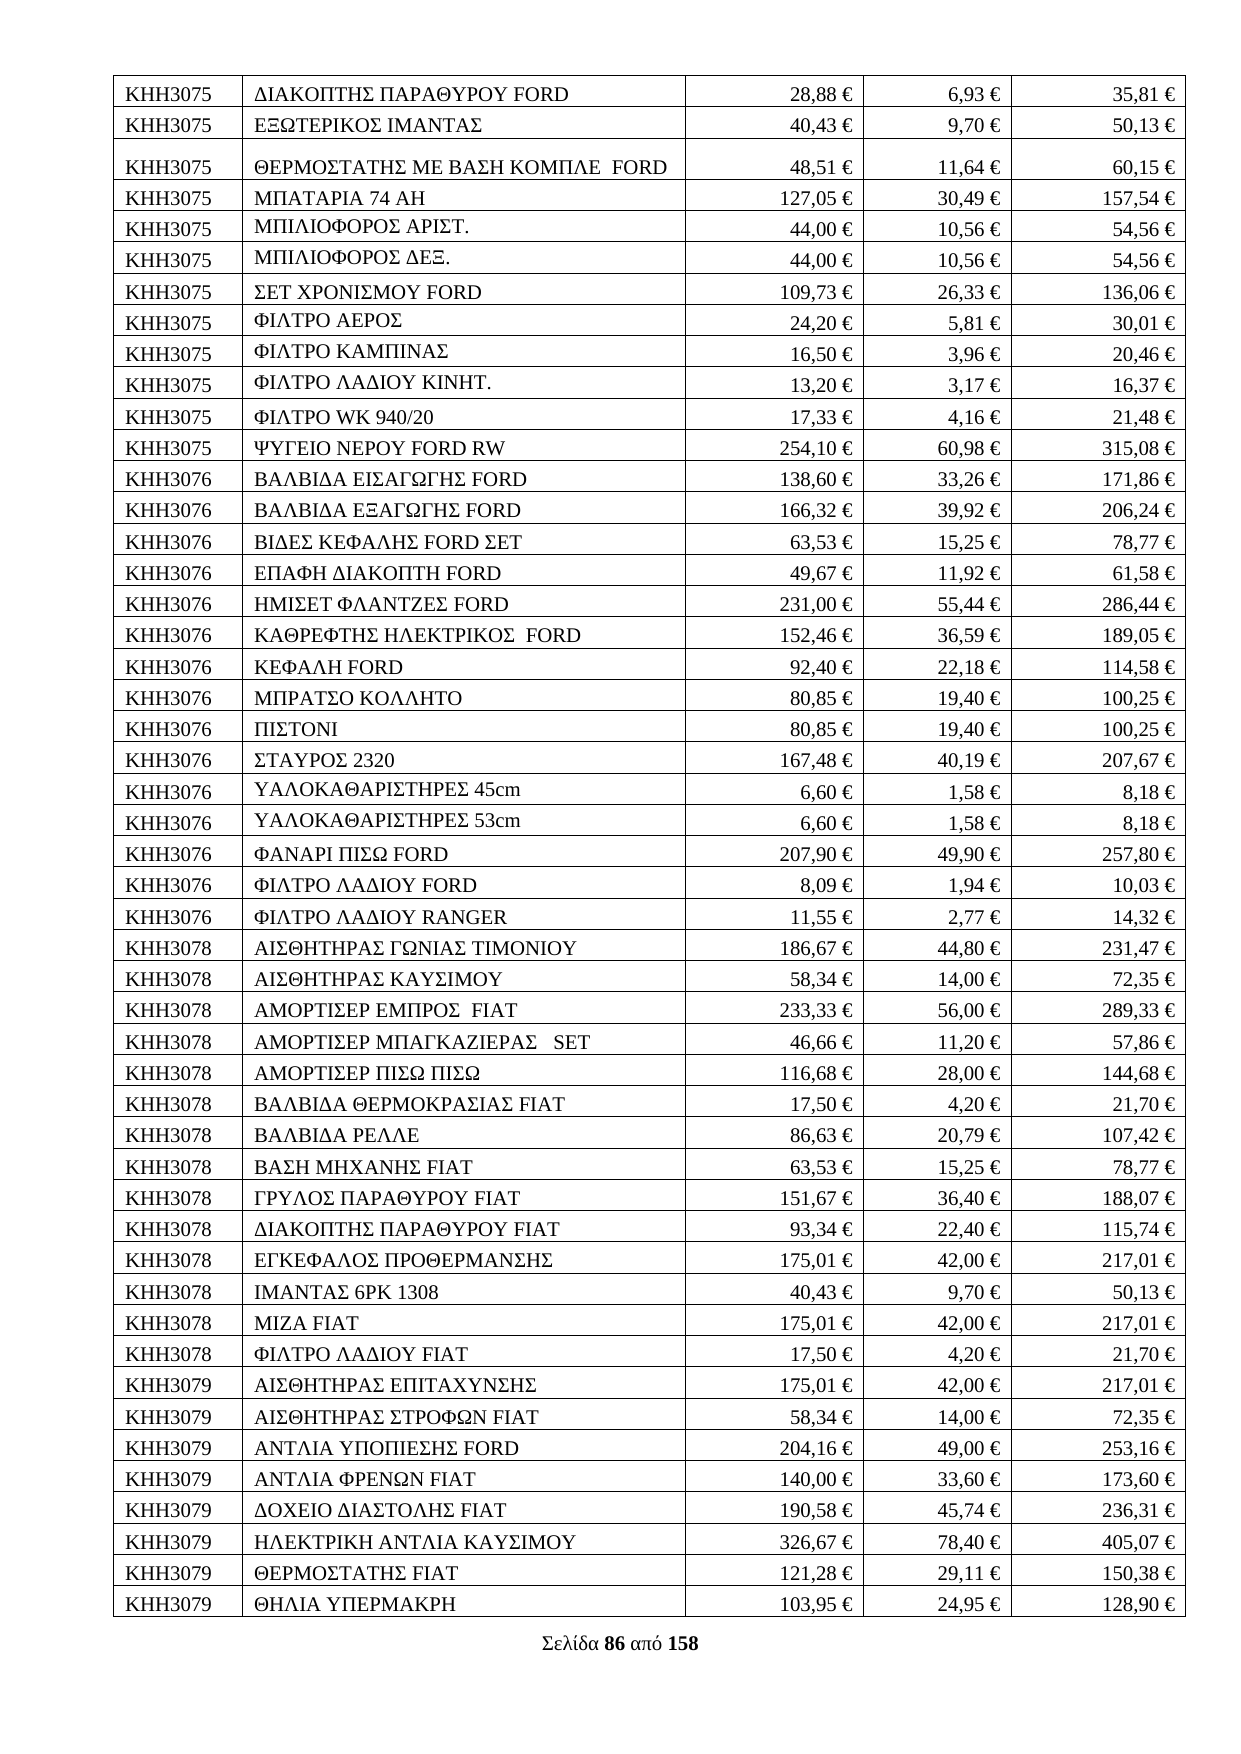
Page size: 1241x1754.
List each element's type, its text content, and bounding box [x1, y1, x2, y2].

table_cell 36,59 € [864, 617, 1011, 647]
table_cell ΚΑΘΡΕΦΤΗΣ ΗΛΕΚΤΡΙΚΟΣ FORD [243, 617, 685, 647]
table_cell 35,81 € [1012, 76, 1185, 106]
table_cell 11,92 € [864, 555, 1011, 585]
table_cell 86,63 € [686, 1117, 863, 1147]
table_cell 166,32 € [686, 492, 863, 522]
table_cell 36,40 € [864, 1180, 1011, 1210]
table_cell 315,08 € [1012, 430, 1185, 460]
table_cell 54,56 € [1012, 211, 1185, 241]
table_cell 100,25 € [1012, 680, 1185, 710]
table_cell 217,01 € [1012, 1367, 1185, 1397]
table_cell ΚΗΗ3076 [114, 649, 242, 679]
table_cell 10,56 € [864, 211, 1011, 241]
table_cell 175,01 € [686, 1305, 863, 1335]
table_cell 22,40 € [864, 1211, 1011, 1241]
table_cell 103,95 € [686, 1586, 863, 1616]
table_cell 2,77 € [864, 899, 1011, 929]
table_cell 50,13 € [1012, 1274, 1185, 1304]
table_cell 42,00 € [864, 1305, 1011, 1335]
table_cell 39,92 € [864, 492, 1011, 522]
table_cell 30,49 € [864, 180, 1011, 210]
table_cell ΑΙΣΘΗΤΗΡΑΣ ΚΑΥΣΙΜΟΥ [243, 961, 685, 991]
table_cell ΒΑΛΒΙΔΑ ΘΕΡΜΟΚΡΑΣΙΑΣ FIAT [243, 1086, 685, 1116]
table_cell ΚΗΗ3078 [114, 1117, 242, 1147]
table_cell ΚΗΗ3078 [114, 1211, 242, 1241]
table_cell 17,33 € [686, 399, 863, 429]
table_cell 233,33 € [686, 992, 863, 1022]
table_cell 152,46 € [686, 617, 863, 647]
table_cell ΑΝΤΛΙΑ ΥΠΟΠΙΕΣΗΣ FORD [243, 1430, 685, 1460]
table_cell 56,00 € [864, 992, 1011, 1022]
table_cell 8,18 € [1012, 805, 1185, 835]
table_cell 173,60 € [1012, 1461, 1185, 1491]
table_cell ΥΑΛΟΚΑΘΑΡΙΣΤΗΡΕΣ 53cm [243, 805, 685, 835]
table_cell 175,01 € [686, 1367, 863, 1397]
table_cell ΚΗΗ3078 [114, 1180, 242, 1210]
table_cell 28,00 € [864, 1055, 1011, 1085]
table_cell 49,90 € [864, 836, 1011, 866]
table_cell ΚΗΗ3075 [114, 367, 242, 397]
table_cell 49,00 € [864, 1430, 1011, 1460]
table_cell 4,16 € [864, 399, 1011, 429]
table_cell 188,07 € [1012, 1180, 1185, 1210]
table_cell 33,26 € [864, 461, 1011, 491]
table_cell 127,05 € [686, 180, 863, 210]
table_cell 5,81 € [864, 305, 1011, 335]
table_cell ΑΙΣΘΗΤΗΡΑΣ ΓΩΝΙΑΣ ΤΙΜΟΝΙΟΥ [243, 930, 685, 960]
table_cell 6,60 € [686, 774, 863, 804]
table_cell 26,33 € [864, 274, 1011, 304]
table_cell ΑΝΤΛΙΑ ΦΡΕΝΩΝ FIAT [243, 1461, 685, 1491]
table_cell 16,37 € [1012, 367, 1185, 397]
table_cell ΚΗΗ3075 [114, 242, 242, 272]
table_cell ΜΠΡΑΤΣΟ ΚΟΛΛΗΤΟ [243, 680, 685, 710]
table_cell ΚΗΗ3078 [114, 1086, 242, 1116]
table_cell 10,03 € [1012, 867, 1185, 897]
table_cell ΒΑΛΒΙΔΑ ΕΞΑΓΩΓΗΣ FORD [243, 492, 685, 522]
table_cell ΚΗΗ3079 [114, 1524, 242, 1554]
table_cell 1,58 € [864, 805, 1011, 835]
table_cell 11,64 € [864, 139, 1011, 179]
table_cell ΚΗΗ3078 [114, 961, 242, 991]
table_cell 17,50 € [686, 1086, 863, 1116]
table_cell ΑΙΣΘΗΤΗΡΑΣ ΕΠΙΤΑΧΥΝΣΗΣ [243, 1367, 685, 1397]
table_cell 63,53 € [686, 1149, 863, 1179]
table_cell ΦΑΝΑΡΙ ΠΙΣΩ FORD [243, 836, 685, 866]
table_cell 207,90 € [686, 836, 863, 866]
table_cell 138,60 € [686, 461, 863, 491]
table_cell ΜΙΖΑ FIAT [243, 1305, 685, 1335]
table_cell 3,17 € [864, 367, 1011, 397]
table_cell ΚΗΗ3079 [114, 1555, 242, 1585]
table_cell 40,43 € [686, 1274, 863, 1304]
table_cell 42,00 € [864, 1367, 1011, 1397]
table_cell ΜΠΙΛΙΟΦΟΡΟΣ ΔΕΞ. [243, 242, 685, 272]
table_cell ΦΙΛΤΡΟ ΚΑΜΠΙΝΑΣ [243, 336, 685, 366]
table_cell ΦΙΛΤΡΟ ΑΕΡΟΣ [243, 305, 685, 335]
table_cell 44,80 € [864, 930, 1011, 960]
table_cell 128,90 € [1012, 1586, 1185, 1616]
table_cell ΑΜΟΡΤΙΣΕΡ ΠΙΣΩ ΠΙΣΩ [243, 1055, 685, 1085]
table_cell 286,44 € [1012, 586, 1185, 616]
table_cell 14,00 € [864, 1399, 1011, 1429]
table_cell 21,70 € [1012, 1086, 1185, 1116]
table_cell 20,46 € [1012, 336, 1185, 366]
table_cell ΚΗΗ3076 [114, 774, 242, 804]
table_cell 207,67 € [1012, 742, 1185, 772]
table_cell 3,96 € [864, 336, 1011, 366]
table_cell 30,01 € [1012, 305, 1185, 335]
table_cell 17,50 € [686, 1336, 863, 1366]
table_cell ΒΑΛΒΙΔΑ ΡΕΛΛΕ [243, 1117, 685, 1147]
table_cell 121,28 € [686, 1555, 863, 1585]
table_cell ΦΙΛΤΡΟ ΛΑΔΙΟΥ ΚΙΝΗΤ. [243, 367, 685, 397]
table_cell 45,74 € [864, 1492, 1011, 1522]
table_cell ΚΗΗ3076 [114, 461, 242, 491]
table_cell 217,01 € [1012, 1242, 1185, 1272]
table_cell ΚΗΗ3076 [114, 492, 242, 522]
table_cell 78,77 € [1012, 1149, 1185, 1179]
table_cell ΜΠΙΛΙΟΦΟΡΟΣ ΑΡΙΣΤ. [243, 211, 685, 241]
table_cell 289,33 € [1012, 992, 1185, 1022]
table_cell ΚΗΗ3078 [114, 1149, 242, 1179]
table_cell 151,67 € [686, 1180, 863, 1210]
table_cell 236,31 € [1012, 1492, 1185, 1522]
table_cell ΦΙΛΤΡΟ ΛΑΔΙΟΥ FIAT [243, 1336, 685, 1366]
table_cell 405,07 € [1012, 1524, 1185, 1554]
table_cell 11,55 € [686, 899, 863, 929]
table_cell ΥΑΛΟΚΑΘΑΡΙΣΤΗΡΕΣ 45cm [243, 774, 685, 804]
table_cell ΚΗΗ3076 [114, 617, 242, 647]
table_cell ΚΗΗ3078 [114, 1305, 242, 1335]
table_cell 140,00 € [686, 1461, 863, 1491]
table_cell 80,85 € [686, 711, 863, 741]
table_cell 109,73 € [686, 274, 863, 304]
table_cell 33,60 € [864, 1461, 1011, 1491]
table_cell 72,35 € [1012, 961, 1185, 991]
table_cell ΚΗΗ3076 [114, 524, 242, 554]
table_cell ΚΗΗ3079 [114, 1430, 242, 1460]
table_cell 6,60 € [686, 805, 863, 835]
table_cell 22,18 € [864, 649, 1011, 679]
table_cell ΒΑΛΒΙΔΑ ΕΙΣΑΓΩΓΗΣ FORD [243, 461, 685, 491]
table_cell ΚΗΗ3079 [114, 1367, 242, 1397]
table_cell ΚΗΗ3076 [114, 742, 242, 772]
table_cell 58,34 € [686, 1399, 863, 1429]
table_cell ΑΙΣΘΗΤΗΡΑΣ ΣΤΡΟΦΩΝ FIAT [243, 1399, 685, 1429]
table_cell 217,01 € [1012, 1305, 1185, 1335]
table_cell 44,00 € [686, 211, 863, 241]
table_cell ΚΗΗ3075 [114, 274, 242, 304]
table_cell 167,48 € [686, 742, 863, 772]
table_cell 58,34 € [686, 961, 863, 991]
table_cell 19,40 € [864, 711, 1011, 741]
table_cell 19,40 € [864, 680, 1011, 710]
table_cell 186,67 € [686, 930, 863, 960]
table_cell 157,54 € [1012, 180, 1185, 210]
table_cell ΦΙΛΤΡΟ ΛΑΔΙΟΥ FORD [243, 867, 685, 897]
table_cell 116,68 € [686, 1055, 863, 1085]
table_cell 44,00 € [686, 242, 863, 272]
table_cell 50,13 € [1012, 107, 1185, 137]
table_cell ΚΗΗ3075 [114, 399, 242, 429]
table_cell 72,35 € [1012, 1399, 1185, 1429]
table_cell 150,38 € [1012, 1555, 1185, 1585]
table_cell ΓΡΥΛΟΣ ΠΑΡΑΘΥΡΟΥ FIAT [243, 1180, 685, 1210]
table_cell 206,24 € [1012, 492, 1185, 522]
table_cell ΕΞΩΤΕΡΙΚΟΣ ΙΜΑΝΤΑΣ [243, 107, 685, 137]
table_cell 189,05 € [1012, 617, 1185, 647]
table_cell ΚΗΗ3075 [114, 336, 242, 366]
table_cell ΚΗΗ3078 [114, 1336, 242, 1366]
table_cell 55,44 € [864, 586, 1011, 616]
table_cell ΑΜΟΡΤΙΣΕΡ ΜΠΑΓΚΑΖΙΕΡΑΣ SET [243, 1024, 685, 1054]
table_cell 8,18 € [1012, 774, 1185, 804]
table_cell ΚΗΗ3076 [114, 899, 242, 929]
table_cell ΚΗΗ3076 [114, 805, 242, 835]
table_cell ΚΗΗ3076 [114, 555, 242, 585]
table_cell 80,85 € [686, 680, 863, 710]
table_cell ΚΗΗ3078 [114, 992, 242, 1022]
table_cell ΗΛΕΚΤΡΙΚΗ ΑΝΤΛΙΑ ΚΑΥΣΙΜΟΥ [243, 1524, 685, 1554]
table_cell 24,95 € [864, 1586, 1011, 1616]
table_cell ΚΕΦΑΛΗ FORD [243, 649, 685, 679]
table_cell ΕΠΑΦΗ ΔΙΑΚΟΠΤΗ FORD [243, 555, 685, 585]
table_cell ΚΗΗ3076 [114, 586, 242, 616]
table_cell 100,25 € [1012, 711, 1185, 741]
table_cell 54,56 € [1012, 242, 1185, 272]
table_cell 10,56 € [864, 242, 1011, 272]
table_cell ΣΕΤ ΧΡΟΝΙΣΜΟΥ FORD [243, 274, 685, 304]
table_cell ΚΗΗ3075 [114, 76, 242, 106]
table_cell 48,51 € [686, 139, 863, 179]
table_cell 253,16 € [1012, 1430, 1185, 1460]
table_cell ΚΗΗ3078 [114, 1055, 242, 1085]
table_cell ΚΗΗ3079 [114, 1492, 242, 1522]
table_cell 40,43 € [686, 107, 863, 137]
table_cell 40,19 € [864, 742, 1011, 772]
table_cell 14,00 € [864, 961, 1011, 991]
table_cell 14,32 € [1012, 899, 1185, 929]
table_cell ΚΗΗ3075 [114, 107, 242, 137]
table_cell ΒΙΔΕΣ ΚΕΦΑΛΗΣ FORD ΣΕΤ [243, 524, 685, 554]
table_cell ΚΗΗ3076 [114, 680, 242, 710]
table_cell 136,06 € [1012, 274, 1185, 304]
table_cell 4,20 € [864, 1086, 1011, 1116]
table_cell 190,58 € [686, 1492, 863, 1522]
table_cell ΙΜΑΝΤΑΣ 6PK 1308 [243, 1274, 685, 1304]
table_cell 231,47 € [1012, 930, 1185, 960]
table_cell 21,48 € [1012, 399, 1185, 429]
table_cell 171,86 € [1012, 461, 1185, 491]
table_cell 1,94 € [864, 867, 1011, 897]
table_cell 1,58 € [864, 774, 1011, 804]
table_cell 15,25 € [864, 1149, 1011, 1179]
table_cell 254,10 € [686, 430, 863, 460]
table_cell 28,88 € [686, 76, 863, 106]
table_cell 204,16 € [686, 1430, 863, 1460]
table_cell 46,66 € [686, 1024, 863, 1054]
table_cell ΔΙΑΚΟΠΤΗΣ ΠΑΡΑΘΥΡΟΥ FORD [243, 76, 685, 106]
table_cell 6,93 € [864, 76, 1011, 106]
table_cell 78,77 € [1012, 524, 1185, 554]
table_cell ΚΗΗ3078 [114, 1242, 242, 1272]
table_cell ΚΗΗ3075 [114, 180, 242, 210]
table_cell 24,20 € [686, 305, 863, 335]
table_cell ΠΙΣΤΟΝΙ [243, 711, 685, 741]
table_cell 13,20 € [686, 367, 863, 397]
table_cell ΗΜΙΣΕΤ ΦΛΑΝΤΖΕΣ FORD [243, 586, 685, 616]
table_cell 4,20 € [864, 1336, 1011, 1366]
table_cell ΚΗΗ3079 [114, 1399, 242, 1429]
table_cell ΜΠΑΤΑΡΙΑ 74 AH [243, 180, 685, 210]
table_cell ΚΗΗ3075 [114, 139, 242, 179]
table_cell 231,00 € [686, 586, 863, 616]
table_cell 63,53 € [686, 524, 863, 554]
table_cell 21,70 € [1012, 1336, 1185, 1366]
table_cell ΔΙΑΚΟΠΤΗΣ ΠΑΡΑΘΥΡΟΥ FIAT [243, 1211, 685, 1241]
table_cell ΘΕΡΜΟΣΤΑΤΗΣ FIAT [243, 1555, 685, 1585]
table_cell ΚΗΗ3075 [114, 305, 242, 335]
table_cell ΚΗΗ3079 [114, 1461, 242, 1491]
table_cell 107,42 € [1012, 1117, 1185, 1147]
table_cell ΑΜΟΡΤΙΣΕΡ ΕΜΠΡΟΣ FIAT [243, 992, 685, 1022]
table_cell 60,98 € [864, 430, 1011, 460]
table_cell ΚΗΗ3076 [114, 711, 242, 741]
table_cell 60,15 € [1012, 139, 1185, 179]
table_cell 326,67 € [686, 1524, 863, 1554]
table_cell ΚΗΗ3079 [114, 1586, 242, 1616]
table_cell 93,34 € [686, 1211, 863, 1241]
table_cell 20,79 € [864, 1117, 1011, 1147]
table_cell ΘΗΛΙΑ ΥΠΕΡΜΑΚΡΗ [243, 1586, 685, 1616]
table_cell 16,50 € [686, 336, 863, 366]
table_cell ΒΑΣΗ ΜΗΧΑΝΗΣ FIAT [243, 1149, 685, 1179]
table_cell ΦΙΛΤΡΟ ΛΑΔΙΟΥ RANGER [243, 899, 685, 929]
table_cell 57,86 € [1012, 1024, 1185, 1054]
table_cell 61,58 € [1012, 555, 1185, 585]
table_cell ΚΗΗ3078 [114, 930, 242, 960]
table_cell 15,25 € [864, 524, 1011, 554]
table_cell 8,09 € [686, 867, 863, 897]
table_cell 92,40 € [686, 649, 863, 679]
table_cell 115,74 € [1012, 1211, 1185, 1241]
table_cell ΚΗΗ3076 [114, 867, 242, 897]
table_cell 42,00 € [864, 1242, 1011, 1272]
table_cell ΕΓΚΕΦΑΛΟΣ ΠΡΟΘΕΡΜΑΝΣΗΣ [243, 1242, 685, 1272]
table_cell ΘΕΡΜΟΣΤΑΤΗΣ ΜΕ ΒΑΣΗ ΚΟΜΠΛΕ FORD [243, 139, 685, 179]
table_cell ΚΗΗ3078 [114, 1024, 242, 1054]
table_cell 175,01 € [686, 1242, 863, 1272]
table_cell 49,67 € [686, 555, 863, 585]
table_cell 11,20 € [864, 1024, 1011, 1054]
table_cell 144,68 € [1012, 1055, 1185, 1085]
table_cell ΚΗΗ3076 [114, 836, 242, 866]
table_cell 114,58 € [1012, 649, 1185, 679]
table_cell 257,80 € [1012, 836, 1185, 866]
table_cell 29,11 € [864, 1555, 1011, 1585]
table_cell 9,70 € [864, 107, 1011, 137]
table_cell 78,40 € [864, 1524, 1011, 1554]
table_cell ΨΥΓΕΙΟ ΝΕΡΟΥ FORD RW [243, 430, 685, 460]
table_cell ΚΗΗ3075 [114, 430, 242, 460]
table_cell ΔΟΧΕΙΟ ΔΙΑΣΤΟΛΗΣ FIAT [243, 1492, 685, 1522]
table_cell ΦΙΛΤΡΟ WK 940/20 [243, 399, 685, 429]
table_cell ΚΗΗ3075 [114, 211, 242, 241]
table_cell ΣΤΑΥΡΟΣ 2320 [243, 742, 685, 772]
table_cell ΚΗΗ3078 [114, 1274, 242, 1304]
table_cell 9,70 € [864, 1274, 1011, 1304]
